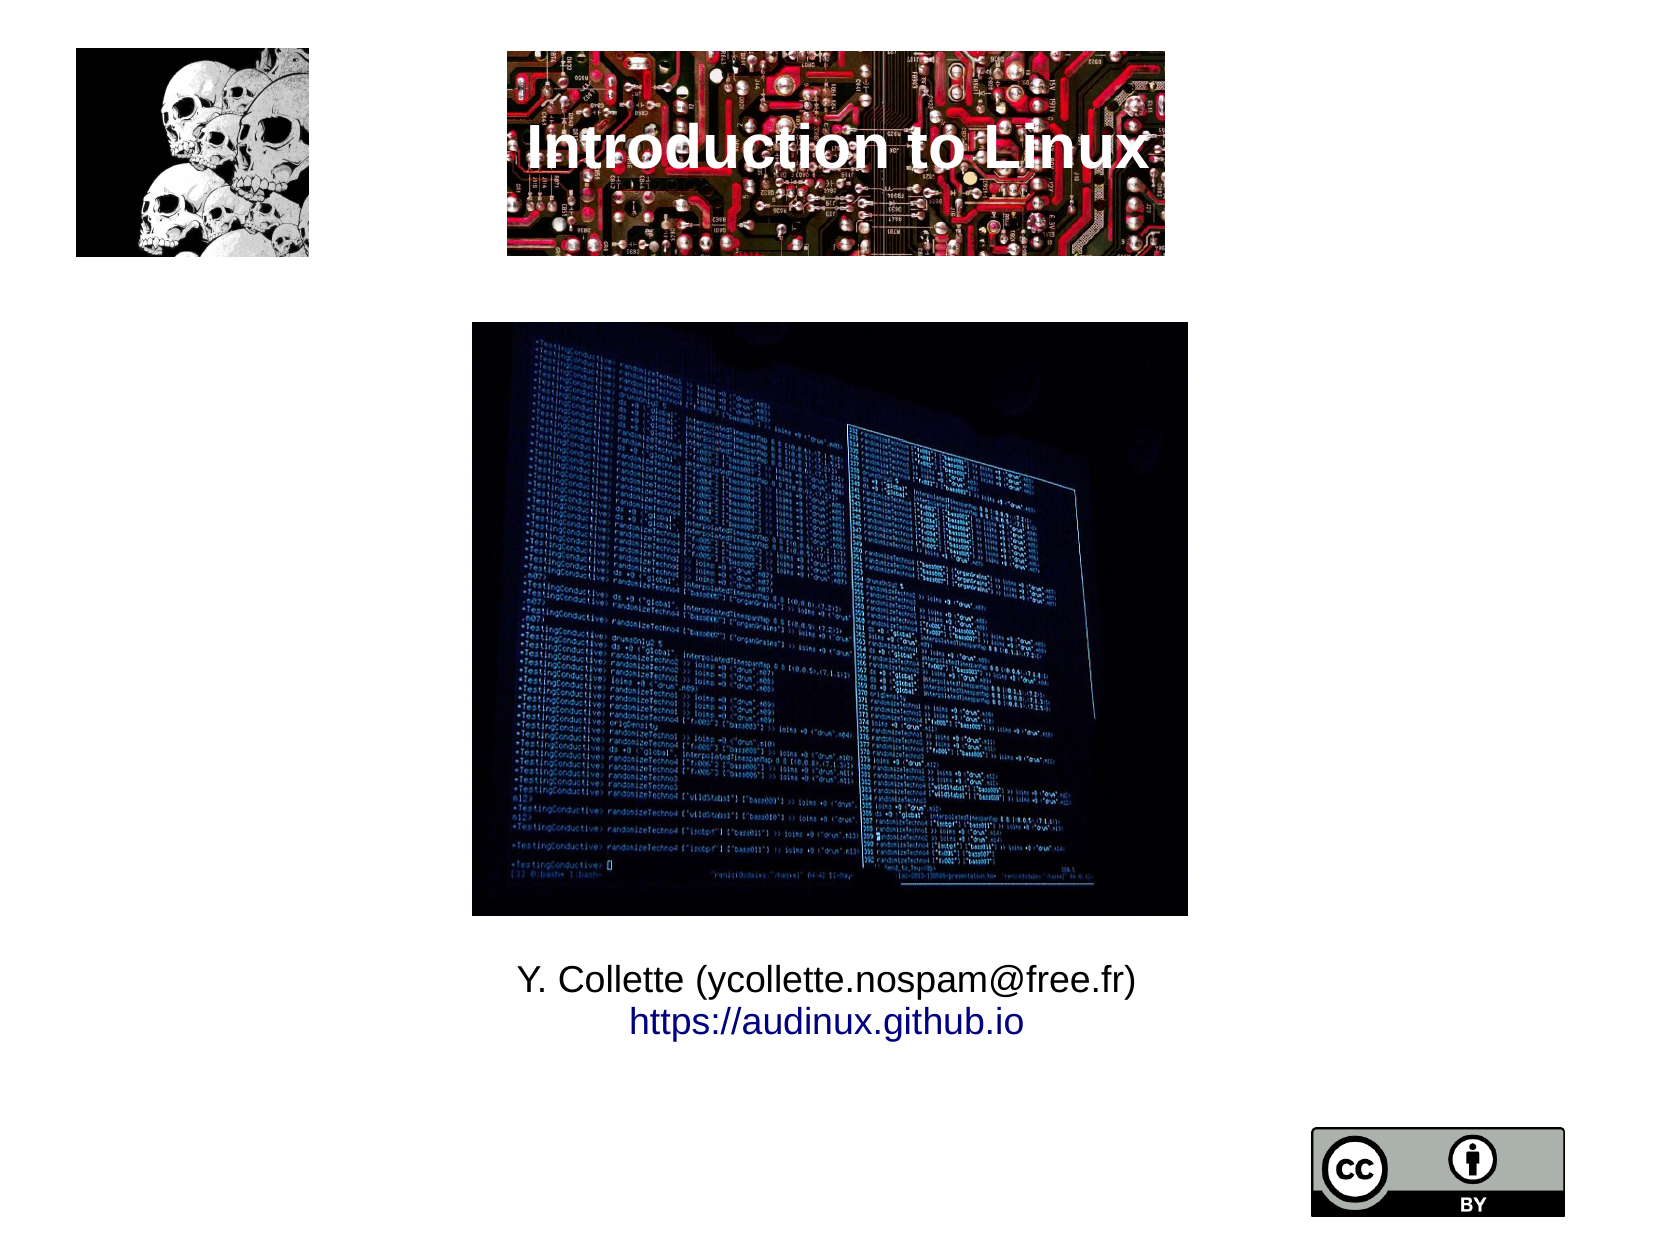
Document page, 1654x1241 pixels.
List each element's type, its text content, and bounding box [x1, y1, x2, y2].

picture [507, 51, 1165, 256]
picture [76, 48, 309, 257]
text_box Y. Collette (ycollette.nospam@free.fr) https://audinux.github.io [496, 950, 1158, 1050]
picture [472, 322, 1188, 916]
picture [1311, 1127, 1565, 1217]
text_box Introduction to Linux [511, 104, 1278, 278]
